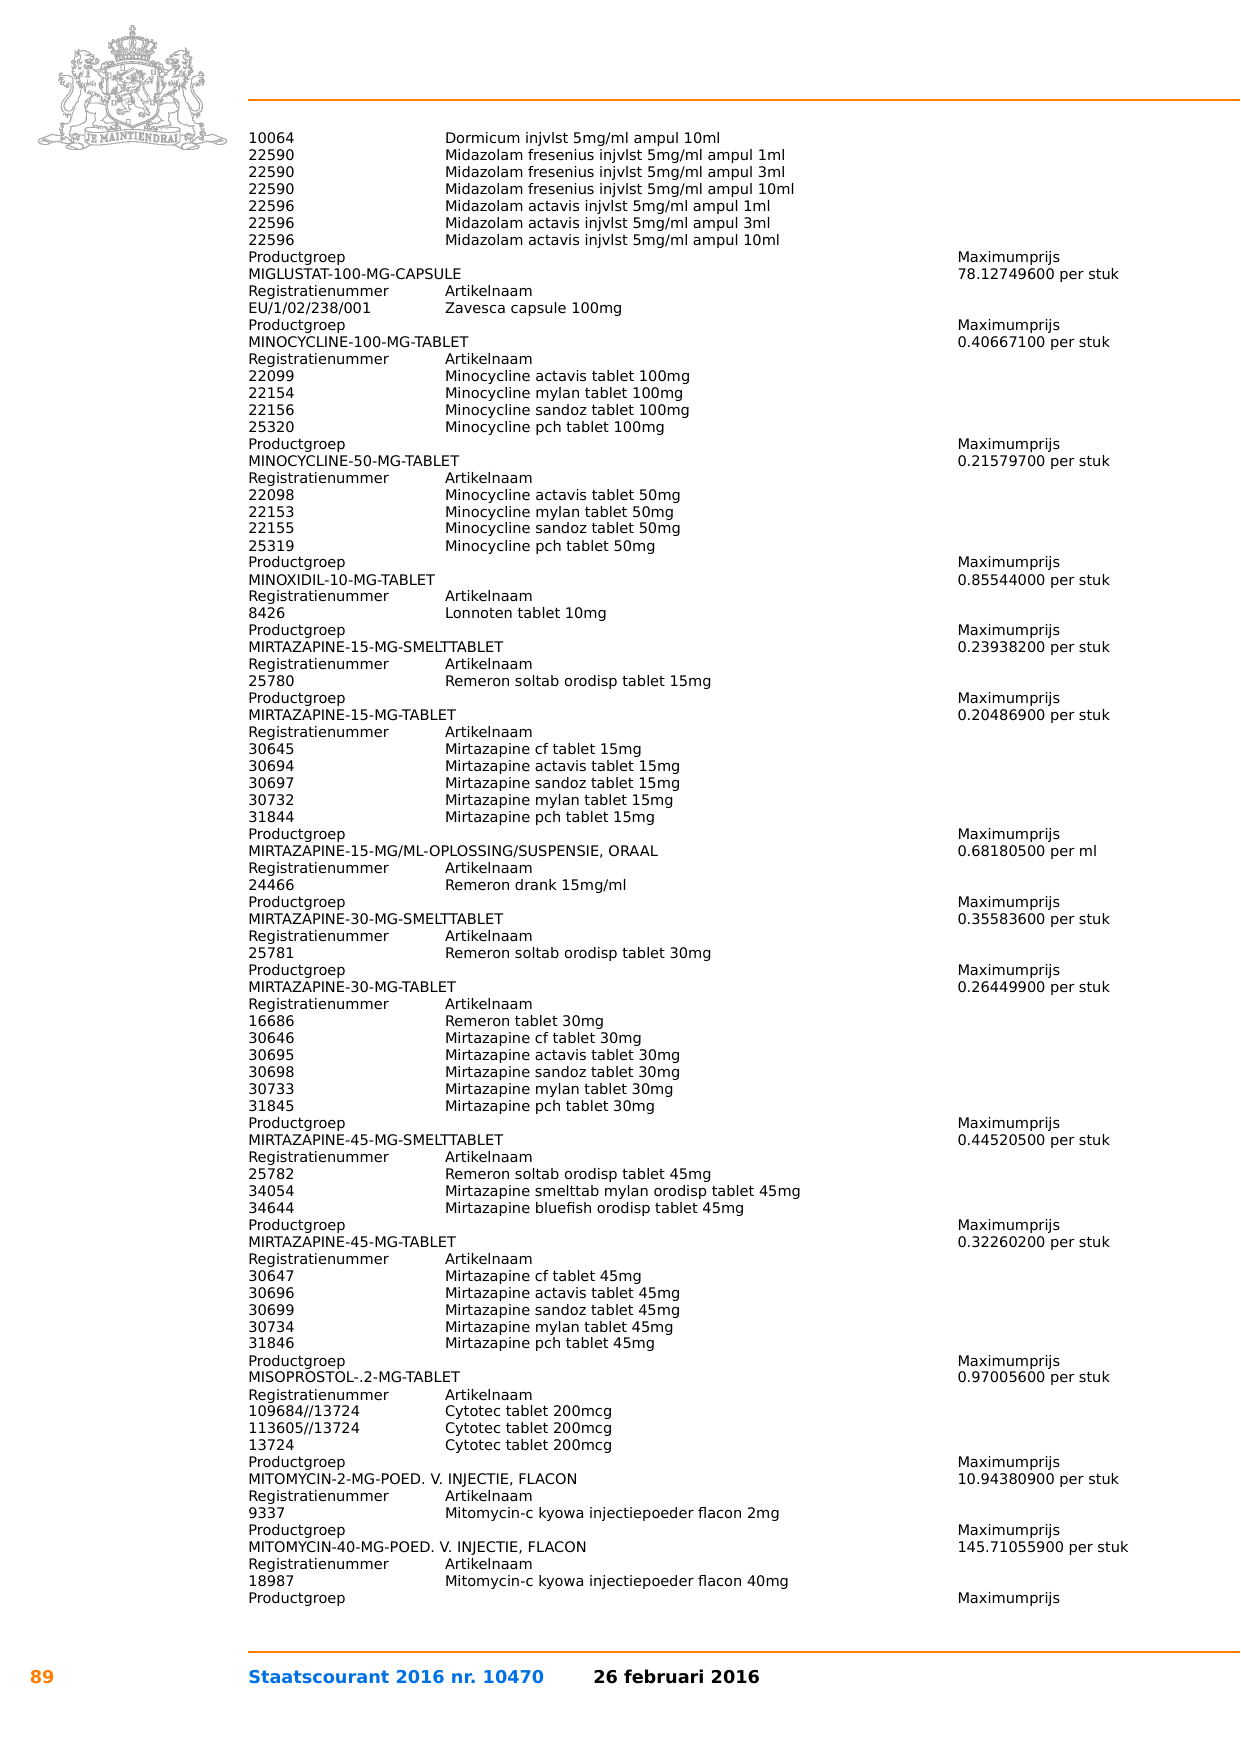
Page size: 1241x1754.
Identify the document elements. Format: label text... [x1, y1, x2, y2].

table_cell 31844 [248, 809, 439, 826]
table_cell Registratienummer [248, 1149, 439, 1166]
table_cell [951, 283, 1163, 300]
table_cell 30694 [248, 758, 439, 775]
table_cell Cytotec tablet 200mcg [439, 1420, 951, 1437]
table_cell Mirtazapine pch tablet 15mg [439, 809, 951, 826]
table_cell Maximumprijs [951, 554, 1163, 571]
table_cell Artikelnaam [439, 928, 951, 945]
table_cell [951, 1200, 1163, 1217]
table_cell [951, 1403, 1163, 1420]
table_cell Mirtazapine actavis tablet 30mg [439, 1047, 951, 1064]
table_cell Cytotec tablet 200mcg [439, 1403, 951, 1420]
table_cell Maximumprijs [951, 962, 1163, 979]
table_cell 30696 [248, 1285, 439, 1301]
table_cell Minocycline actavis tablet 50mg [439, 486, 951, 503]
table_cell MISOPROSTOL-.2-MG-TABLET [248, 1369, 951, 1386]
table_cell MITOMYCIN-40-MG-POED. V. INJECTIE, FLACON [248, 1539, 951, 1556]
table_cell [951, 520, 1163, 537]
table_cell [951, 1064, 1163, 1081]
table_cell Remeron soltab orodisp tablet 30mg [439, 945, 951, 962]
table_cell Dormicum injvlst 5mg/ml ampul 10ml [439, 130, 951, 147]
table_cell Mitomycin-c kyowa injectiepoeder flacon 2mg [439, 1505, 951, 1522]
table_cell [951, 1319, 1163, 1335]
table_cell 30734 [248, 1319, 439, 1335]
table_cell [951, 1301, 1163, 1318]
table_cell [951, 1386, 1163, 1403]
table_cell 30699 [248, 1301, 439, 1318]
table_cell Artikelnaam [439, 1251, 951, 1267]
table_cell [951, 724, 1163, 741]
table_cell MIRTAZAPINE-30-MG-TABLET [248, 979, 951, 996]
table_cell Productgroep [248, 554, 439, 571]
table_cell [951, 385, 1163, 402]
table_cell 10064 [248, 130, 439, 147]
table_cell Maximumprijs [951, 317, 1163, 334]
table_cell Remeron tablet 30mg [439, 1013, 951, 1030]
table_cell Remeron drank 15mg/ml [439, 877, 951, 894]
table_cell 18987 [248, 1573, 439, 1590]
table_cell Artikelnaam [439, 1149, 951, 1166]
table_cell [439, 1590, 951, 1607]
table_cell 0.23938200 per stuk [951, 639, 1163, 656]
table_cell 24466 [248, 877, 439, 894]
table_cell 22154 [248, 385, 439, 402]
table_cell 145.71055900 per stuk [951, 1539, 1163, 1556]
table_cell Productgroep [248, 826, 439, 843]
table_cell Midazolam actavis injvlst 5mg/ml ampul 3ml [439, 215, 951, 232]
table_cell Midazolam actavis injvlst 5mg/ml ampul 10ml [439, 232, 951, 249]
table_cell Lonnoten tablet 10mg [439, 605, 951, 622]
table_cell 22099 [248, 368, 439, 384]
table_cell Maximumprijs [951, 1217, 1163, 1233]
table_cell [439, 554, 951, 571]
table_cell [951, 758, 1163, 775]
table_cell 0.85544000 per stuk [951, 571, 1163, 588]
table_cell [951, 792, 1163, 809]
table_cell [951, 1081, 1163, 1098]
table_cell Midazolam fresenius injvlst 5mg/ml ampul 3ml [439, 164, 951, 181]
table_cell 0.40667100 per stuk [951, 334, 1163, 351]
table_cell [439, 1217, 951, 1233]
table_cell Minocycline sandoz tablet 50mg [439, 520, 951, 537]
table_cell Maximumprijs [951, 436, 1163, 452]
table_cell Registratienummer [248, 283, 439, 300]
table_cell [951, 1098, 1163, 1115]
table_cell [439, 894, 951, 911]
table_cell [439, 962, 951, 979]
table_cell [439, 622, 951, 639]
table_cell Midazolam actavis injvlst 5mg/ml ampul 1ml [439, 198, 951, 215]
table_cell [439, 317, 951, 334]
table_cell 22155 [248, 520, 439, 537]
table_cell 8426 [248, 605, 439, 622]
table_cell [951, 860, 1163, 877]
table_cell [951, 181, 1163, 198]
table_cell Maximumprijs [951, 894, 1163, 911]
table_cell [951, 673, 1163, 690]
picture [38, 25, 227, 150]
table_cell Productgroep [248, 1115, 439, 1132]
table_cell 30732 [248, 792, 439, 809]
table_cell [439, 1454, 951, 1471]
table_cell Mirtazapine mylan tablet 15mg [439, 792, 951, 809]
table_cell Productgroep [248, 1590, 439, 1607]
table_cell Midazolam fresenius injvlst 5mg/ml ampul 10ml [439, 181, 951, 198]
table_cell [951, 351, 1163, 368]
table_cell Cytotec tablet 200mcg [439, 1437, 951, 1454]
table_cell Registratienummer [248, 928, 439, 945]
table_cell Registratienummer [248, 588, 439, 605]
table_cell Registratienummer [248, 470, 439, 486]
table_cell 22153 [248, 504, 439, 520]
table_cell Mirtazapine mylan tablet 30mg [439, 1081, 951, 1098]
table_cell 22596 [248, 198, 439, 215]
table_cell 109684//13724 [248, 1403, 439, 1420]
table_cell Productgroep [248, 1217, 439, 1233]
table_cell Minocycline pch tablet 100mg [439, 419, 951, 436]
table_cell [951, 775, 1163, 792]
table_cell [951, 656, 1163, 673]
table_cell MINOCYCLINE-50-MG-TABLET [248, 453, 951, 469]
table_cell [951, 300, 1163, 317]
table_cell Registratienummer [248, 1488, 439, 1505]
table_cell Mirtazapine cf tablet 15mg [439, 741, 951, 758]
table_cell [951, 1335, 1163, 1352]
table_cell 22098 [248, 486, 439, 503]
table_cell 30695 [248, 1047, 439, 1064]
table_cell Registratienummer [248, 1251, 439, 1267]
table_cell [951, 402, 1163, 418]
table_cell [951, 1251, 1163, 1267]
table_cell Productgroep [248, 436, 439, 452]
table_cell Mirtazapine mylan tablet 45mg [439, 1319, 951, 1335]
table_cell Maximumprijs [951, 1115, 1163, 1132]
table_cell Mirtazapine actavis tablet 15mg [439, 758, 951, 775]
table_cell Artikelnaam [439, 996, 951, 1013]
table_cell Productgroep [248, 962, 439, 979]
table_cell Registratienummer [248, 1556, 439, 1573]
table_cell 30645 [248, 741, 439, 758]
table_cell 9337 [248, 1505, 439, 1522]
table_cell [951, 1285, 1163, 1301]
table_cell 34644 [248, 1200, 439, 1217]
table_cell [951, 419, 1163, 436]
table_cell Artikelnaam [439, 283, 951, 300]
table_cell 22596 [248, 232, 439, 249]
table_cell Productgroep [248, 622, 439, 639]
table_cell [951, 1183, 1163, 1199]
table_cell Mirtazapine cf tablet 45mg [439, 1268, 951, 1284]
table_cell 113605//13724 [248, 1420, 439, 1437]
table_cell 22590 [248, 147, 439, 164]
table_cell [951, 1420, 1163, 1437]
table_cell Registratienummer [248, 724, 439, 741]
table_cell Artikelnaam [439, 588, 951, 605]
table_cell Mirtazapine sandoz tablet 15mg [439, 775, 951, 792]
table_cell Maximumprijs [951, 1590, 1163, 1607]
table_cell Artikelnaam [439, 470, 951, 486]
table_cell Minocycline actavis tablet 100mg [439, 368, 951, 384]
table_cell 25319 [248, 538, 439, 554]
table_cell Zavesca capsule 100mg [439, 300, 951, 317]
table_cell Maximumprijs [951, 1454, 1163, 1471]
table_cell MIGLUSTAT-100-MG-CAPSULE [248, 266, 951, 283]
table_cell Minocycline sandoz tablet 100mg [439, 402, 951, 418]
table_cell [951, 741, 1163, 758]
table_cell Mirtazapine pch tablet 30mg [439, 1098, 951, 1115]
table_cell MIRTAZAPINE-45-MG-SMELTTABLET [248, 1132, 951, 1149]
table_cell 31845 [248, 1098, 439, 1115]
table_cell 10.94380900 per stuk [951, 1471, 1163, 1488]
table_cell Minocycline mylan tablet 100mg [439, 385, 951, 402]
table_cell MIRTAZAPINE-15-MG/ML-OPLOSSING/SUSPENSIE, ORAAL [248, 843, 951, 860]
table_cell [951, 1047, 1163, 1064]
table_cell MIRTAZAPINE-30-MG-SMELTTABLET [248, 911, 951, 928]
table_cell Registratienummer [248, 656, 439, 673]
table_cell Registratienummer [248, 860, 439, 877]
table_cell Artikelnaam [439, 1488, 951, 1505]
table_cell 22590 [248, 164, 439, 181]
table_cell Artikelnaam [439, 860, 951, 877]
table_cell Productgroep [248, 249, 439, 266]
table_cell Mirtazapine sandoz tablet 45mg [439, 1301, 951, 1318]
table_cell Mirtazapine sandoz tablet 30mg [439, 1064, 951, 1081]
table_cell 25780 [248, 673, 439, 690]
table_cell 0.35583600 per stuk [951, 911, 1163, 928]
table_cell [951, 1573, 1163, 1590]
table_cell Artikelnaam [439, 1556, 951, 1573]
table_cell 30698 [248, 1064, 439, 1081]
table_cell EU/1/02/238/001 [248, 300, 439, 317]
table_cell 0.21579700 per stuk [951, 453, 1163, 469]
table_cell [951, 470, 1163, 486]
table_cell 22156 [248, 402, 439, 418]
table_cell [439, 826, 951, 843]
table_cell [951, 538, 1163, 554]
table_cell [951, 1013, 1163, 1030]
table_cell 0.44520500 per stuk [951, 1132, 1163, 1149]
table_cell [439, 690, 951, 707]
table_cell 30647 [248, 1268, 439, 1284]
table_cell [951, 198, 1163, 215]
table_cell 13724 [248, 1437, 439, 1454]
table_cell Maximumprijs [951, 1522, 1163, 1539]
table_cell [439, 1353, 951, 1369]
table_cell Artikelnaam [439, 351, 951, 368]
table_cell Registratienummer [248, 996, 439, 1013]
table_cell Productgroep [248, 894, 439, 911]
table_cell Maximumprijs [951, 622, 1163, 639]
table_cell [951, 147, 1163, 164]
table_cell 25781 [248, 945, 439, 962]
table_cell MINOXIDIL-10-MG-TABLET [248, 571, 951, 588]
table_cell 0.68180500 per ml [951, 843, 1163, 860]
table_cell [951, 1149, 1163, 1166]
table_cell Productgroep [248, 1454, 439, 1471]
table_cell Registratienummer [248, 351, 439, 368]
table_cell [951, 1268, 1163, 1284]
table_cell [951, 368, 1163, 384]
table_cell [951, 1030, 1163, 1047]
table_cell Maximumprijs [951, 690, 1163, 707]
table_cell [951, 588, 1163, 605]
table_cell [951, 996, 1163, 1013]
table_cell Mirtazapine cf tablet 30mg [439, 1030, 951, 1047]
table_cell [951, 486, 1163, 503]
table_cell 16686 [248, 1013, 439, 1030]
table_cell [951, 504, 1163, 520]
table_cell 30646 [248, 1030, 439, 1047]
table_cell 25782 [248, 1166, 439, 1183]
table_cell [951, 232, 1163, 249]
table_cell [951, 809, 1163, 826]
table_cell 25320 [248, 419, 439, 436]
table_cell MIRTAZAPINE-45-MG-TABLET [248, 1234, 951, 1251]
table_cell 0.97005600 per stuk [951, 1369, 1163, 1386]
table_cell 31846 [248, 1335, 439, 1352]
table_cell Maximumprijs [951, 826, 1163, 843]
table_cell [439, 249, 951, 266]
table_cell Minocycline pch tablet 50mg [439, 538, 951, 554]
table_cell 78.12749600 per stuk [951, 266, 1163, 283]
table_cell [951, 928, 1163, 945]
table_cell [951, 1166, 1163, 1183]
table_cell 22596 [248, 215, 439, 232]
table_cell [439, 1522, 951, 1539]
table_cell 34054 [248, 1183, 439, 1199]
table_cell Artikelnaam [439, 1386, 951, 1403]
table_cell [951, 164, 1163, 181]
table_cell MITOMYCIN-2-MG-POED. V. INJECTIE, FLACON [248, 1471, 951, 1488]
table_cell Mirtazapine pch tablet 45mg [439, 1335, 951, 1352]
table_cell Maximumprijs [951, 249, 1163, 266]
table_cell Remeron soltab orodisp tablet 15mg [439, 673, 951, 690]
table_cell [951, 1556, 1163, 1573]
table_cell 22590 [248, 181, 439, 198]
table_cell Productgroep [248, 690, 439, 707]
table_cell MIRTAZAPINE-15-MG-SMELTTABLET [248, 639, 951, 656]
table_cell Remeron soltab orodisp tablet 45mg [439, 1166, 951, 1183]
table_cell Midazolam fresenius injvlst 5mg/ml ampul 1ml [439, 147, 951, 164]
table_cell [439, 436, 951, 452]
table_cell Productgroep [248, 317, 439, 334]
table_cell [951, 605, 1163, 622]
table_cell [951, 877, 1163, 894]
table_cell 30697 [248, 775, 439, 792]
table_cell [951, 130, 1163, 147]
table_cell 0.20486900 per stuk [951, 707, 1163, 724]
table_cell 30733 [248, 1081, 439, 1098]
table_cell Mirtazapine actavis tablet 45mg [439, 1285, 951, 1301]
table_cell MIRTAZAPINE-15-MG-TABLET [248, 707, 951, 724]
table_cell Mirtazapine bluefish orodisp tablet 45mg [439, 1200, 951, 1217]
table_cell Mitomycin-c kyowa injectiepoeder flacon 40mg [439, 1573, 951, 1590]
table_cell [951, 215, 1163, 232]
table_cell Productgroep [248, 1353, 439, 1369]
table_cell Maximumprijs [951, 1353, 1163, 1369]
table_cell 0.32260200 per stuk [951, 1234, 1163, 1251]
table_cell [951, 1488, 1163, 1505]
table_cell Artikelnaam [439, 724, 951, 741]
table_cell MINOCYCLINE-100-MG-TABLET [248, 334, 951, 351]
table_cell 0.26449900 per stuk [951, 979, 1163, 996]
table_cell [951, 1505, 1163, 1522]
table_cell Mirtazapine smelttab mylan orodisp tablet 45mg [439, 1183, 951, 1199]
table_cell Minocycline mylan tablet 50mg [439, 504, 951, 520]
table_cell [951, 1437, 1163, 1454]
table_cell [439, 1115, 951, 1132]
table_cell Registratienummer [248, 1386, 439, 1403]
table_cell [951, 945, 1163, 962]
table_cell Productgroep [248, 1522, 439, 1539]
table_cell Artikelnaam [439, 656, 951, 673]
